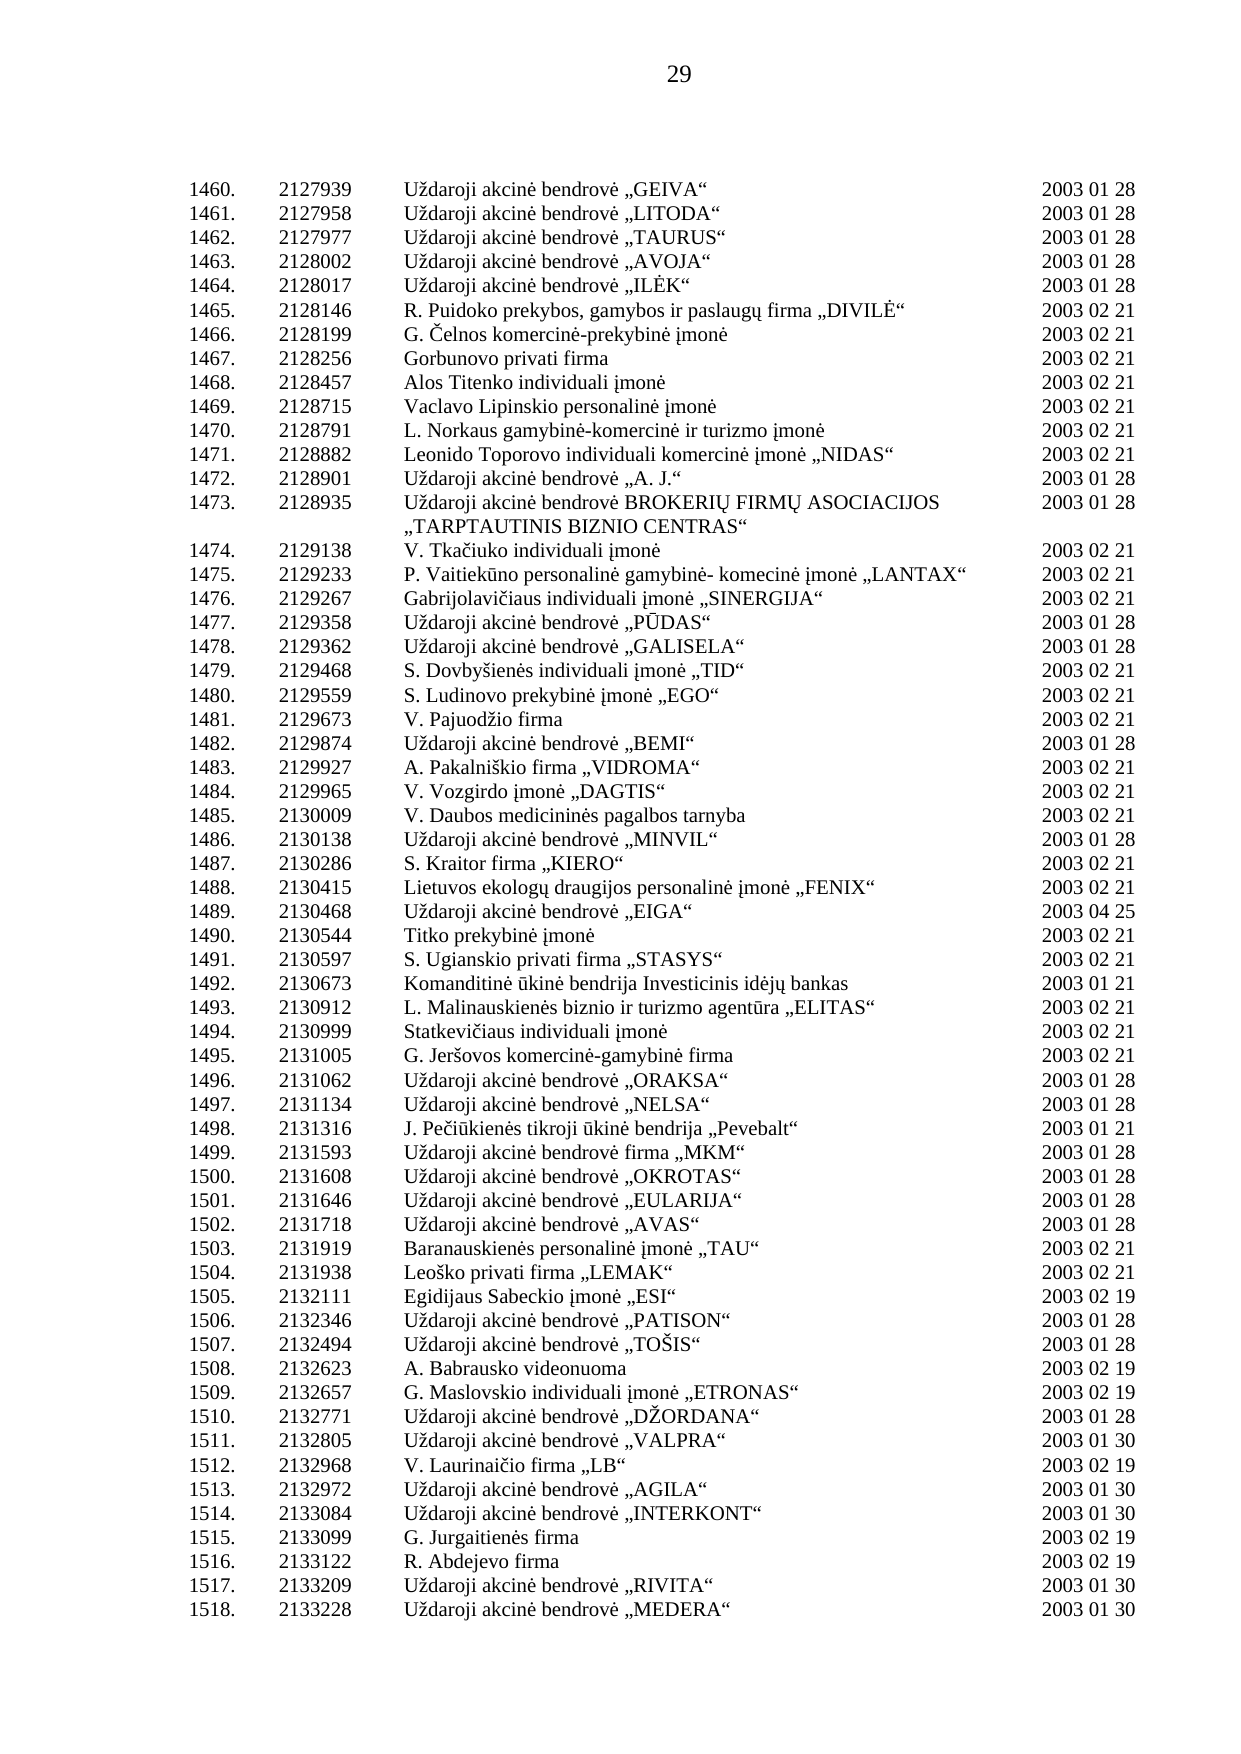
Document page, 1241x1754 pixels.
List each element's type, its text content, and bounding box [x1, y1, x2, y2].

table_cell 2003 02 19 [1030, 1284, 1181, 1308]
table_cell 2003 01 28 [1030, 731, 1181, 755]
table_cell 2003 04 25 [1030, 899, 1181, 923]
table_cell Uždaroji akcinė bendrovė „GALISELA“ [393, 634, 1030, 658]
table_cell Leoško privati firma „LEMAK“ [393, 1260, 1030, 1284]
table_cell 2003 02 21 [1030, 875, 1181, 899]
table_cell 2131919 [267, 1236, 392, 1260]
table_cell Uždaroji akcinė bendrovė „AVAS“ [393, 1212, 1030, 1236]
table_cell 2003 01 30 [1030, 1501, 1181, 1525]
table_cell 1465. [177, 298, 267, 322]
table_cell Uždaroji akcinė bendrovė „PATISON“ [393, 1308, 1030, 1332]
table_cell L. Malinauskienės biznio ir turizmo agentūra „ELITAS“ [393, 995, 1030, 1019]
table_cell 2132346 [267, 1308, 392, 1332]
table_cell 1476. [177, 586, 267, 610]
table_cell 1491. [177, 947, 267, 971]
table_cell 2129138 [267, 538, 392, 562]
table_cell Gabrijolavičiaus individuali įmonė „SINERGIJA“ [393, 586, 1030, 610]
table_cell 2128457 [267, 370, 392, 394]
table_cell 1490. [177, 923, 267, 947]
table_cell Uždaroji akcinė bendrovė „VALPRA“ [393, 1429, 1030, 1452]
table_cell R. Abdejevo firma [393, 1549, 1030, 1573]
table_cell Uždaroji akcinė bendrovė „ILĖK“ [393, 274, 1030, 297]
table_cell 1461. [177, 201, 267, 225]
table_cell Leonido Toporovo individuali komercinė įmonė „NIDAS“ [393, 442, 1030, 466]
table_cell 2003 02 21 [1030, 298, 1181, 322]
table_cell 1508. [177, 1356, 267, 1380]
table_cell Uždaroji akcinė bendrovė „BEMI“ [393, 731, 1030, 755]
table_cell R. Puidoko prekybos, gamybos ir paslaugų firma „DIVILĖ“ [393, 298, 1030, 322]
table_cell V. Laurinaičio firma „LB“ [393, 1453, 1030, 1477]
table_cell 2003 01 28 [1030, 1140, 1181, 1164]
table_cell S. Ugianskio privati firma „STASYS“ [393, 947, 1030, 971]
table_cell 2132972 [267, 1477, 392, 1501]
table_cell 1471. [177, 442, 267, 466]
table_cell 2003 01 30 [1030, 1573, 1181, 1597]
table_cell 2130138 [267, 827, 392, 851]
table_cell 2128146 [267, 298, 392, 322]
table_cell Uždaroji akcinė bendrovė firma „MKM“ [393, 1140, 1030, 1164]
table_cell 1516. [177, 1549, 267, 1573]
table_cell 2003 02 21 [1030, 707, 1181, 731]
table_cell 2127939 [267, 177, 392, 201]
table_cell 2003 02 21 [1030, 683, 1181, 707]
table_cell 2129927 [267, 755, 392, 779]
table_cell 2003 01 28 [1030, 274, 1181, 297]
table_cell 2003 02 21 [1030, 947, 1181, 971]
table_cell L. Norkaus gamybinė-komercinė ir turizmo įmonė [393, 418, 1030, 442]
table_cell 2130673 [267, 971, 392, 995]
table_cell 2003 02 19 [1030, 1356, 1181, 1380]
table_cell 2128935 [267, 490, 392, 538]
table_cell V. Vozgirdo įmonė „DAGTIS“ [393, 779, 1030, 803]
table_cell 2131938 [267, 1260, 392, 1284]
table_cell 1494. [177, 1019, 267, 1043]
table_cell 2131593 [267, 1140, 392, 1164]
table_cell 1509. [177, 1380, 267, 1404]
table_cell 1499. [177, 1140, 267, 1164]
table_cell 2128002 [267, 249, 392, 273]
table_cell Uždaroji akcinė bendrovė „ORAKSA“ [393, 1068, 1030, 1092]
table_cell 2003 02 19 [1030, 1525, 1181, 1549]
table_cell 2003 02 21 [1030, 346, 1181, 370]
table_cell 2003 01 21 [1030, 971, 1181, 995]
table_cell Uždaroji akcinė bendrovė „TOŠIS“ [393, 1332, 1030, 1356]
table_cell 2003 01 28 [1030, 1164, 1181, 1188]
table_cell 1488. [177, 875, 267, 899]
table_cell Egidijaus Sabeckio įmonė „ESI“ [393, 1284, 1030, 1308]
table_cell 2003 01 28 [1030, 827, 1181, 851]
table_cell 2003 01 28 [1030, 201, 1181, 225]
table_cell 2003 01 28 [1030, 490, 1181, 538]
table_cell Uždaroji akcinė bendrovė BROKERIŲ FIRMŲ ASOCIACIJOS „TARPTAUTINIS BIZNIO CENTRAS“ [393, 490, 1030, 538]
table_cell 2131646 [267, 1188, 392, 1212]
table_cell Alos Titenko individuali įmonė [393, 370, 1030, 394]
table_cell 2003 01 28 [1030, 610, 1181, 634]
table_cell 1474. [177, 538, 267, 562]
table_cell 2003 02 19 [1030, 1549, 1181, 1573]
table_cell 1512. [177, 1453, 267, 1477]
table_cell 1497. [177, 1092, 267, 1116]
table_cell 2003 01 28 [1030, 225, 1181, 249]
table_cell 2130009 [267, 803, 392, 827]
table_cell Vaclavo Lipinskio personalinė įmonė [393, 394, 1030, 418]
table_cell 1493. [177, 995, 267, 1019]
table_cell 1513. [177, 1477, 267, 1501]
table_cell 2003 01 30 [1030, 1477, 1181, 1501]
table_cell Uždaroji akcinė bendrovė „OKROTAS“ [393, 1164, 1030, 1188]
table_cell G. Čelnos komercinė-prekybinė įmonė [393, 322, 1030, 346]
table_cell 2003 02 21 [1030, 538, 1181, 562]
table_cell Uždaroji akcinė bendrovė „AGILA“ [393, 1477, 1030, 1501]
table_cell G. Jurgaitienės firma [393, 1525, 1030, 1549]
table_cell Uždaroji akcinė bendrovė „DŽORDANA“ [393, 1404, 1030, 1428]
table_cell J. Pečiūkienės tikroji ūkinė bendrija „Pevebalt“ [393, 1116, 1030, 1140]
table_cell 2130999 [267, 1019, 392, 1043]
table_cell 2129267 [267, 586, 392, 610]
table_cell 1489. [177, 899, 267, 923]
table_cell 2129559 [267, 683, 392, 707]
table_cell 2132494 [267, 1332, 392, 1356]
table_cell 2003 02 21 [1030, 322, 1181, 346]
table_cell 2003 01 28 [1030, 1092, 1181, 1116]
table_cell 2003 02 21 [1030, 779, 1181, 803]
table_cell 2003 02 21 [1030, 370, 1181, 394]
table_cell 2003 01 28 [1030, 1308, 1181, 1332]
table_cell Uždaroji akcinė bendrovė „LITODA“ [393, 201, 1030, 225]
table_cell 2003 02 21 [1030, 442, 1181, 466]
table_cell Uždaroji akcinė bendrovė „GEIVA“ [393, 177, 1030, 201]
table_cell 1487. [177, 851, 267, 875]
table_cell 2003 01 28 [1030, 249, 1181, 273]
table_cell 1483. [177, 755, 267, 779]
table_cell 2131316 [267, 1116, 392, 1140]
table_cell 2132968 [267, 1453, 392, 1477]
table_cell 1485. [177, 803, 267, 827]
table_cell Baranauskienės personalinė įmonė „TAU“ [393, 1236, 1030, 1260]
table_cell 2133209 [267, 1573, 392, 1597]
table_cell 2130544 [267, 923, 392, 947]
table_cell Uždaroji akcinė bendrovė „AVOJA“ [393, 249, 1030, 273]
table_cell 2003 02 19 [1030, 1380, 1181, 1404]
table_cell 2132771 [267, 1404, 392, 1428]
table_cell 1467. [177, 346, 267, 370]
table_cell A. Pakalniškio firma „VIDROMA“ [393, 755, 1030, 779]
table_cell 2132805 [267, 1429, 392, 1452]
table_cell 2133084 [267, 1501, 392, 1525]
table_cell P. Vaitiekūno personalinė gamybinė- komecinė įmonė „LANTAX“ [393, 562, 1030, 586]
table_cell Lietuvos ekologų draugijos personalinė įmonė „FENIX“ [393, 875, 1030, 899]
table_cell 2003 02 21 [1030, 1236, 1181, 1260]
table_cell 2003 02 21 [1030, 418, 1181, 442]
table_cell 1496. [177, 1068, 267, 1092]
table_cell 1477. [177, 610, 267, 634]
table_cell 2131608 [267, 1164, 392, 1188]
table_cell 2003 02 21 [1030, 394, 1181, 418]
table_cell 1492. [177, 971, 267, 995]
table_cell Uždaroji akcinė bendrovė „MEDERA“ [393, 1597, 1030, 1621]
table_cell 1495. [177, 1044, 267, 1067]
table_cell Uždaroji akcinė bendrovė „EULARIJA“ [393, 1188, 1030, 1212]
table_cell Gorbunovo privati firma [393, 346, 1030, 370]
table_cell 2003 01 21 [1030, 1116, 1181, 1140]
table_cell 2003 02 21 [1030, 755, 1181, 779]
table_cell 2129468 [267, 659, 392, 682]
table_cell 2003 01 30 [1030, 1429, 1181, 1452]
table_cell 1504. [177, 1260, 267, 1284]
table_cell 2128017 [267, 274, 392, 297]
table_cell 2003 01 30 [1030, 1597, 1181, 1621]
table_cell S. Ludinovo prekybinė įmonė „EGO“ [393, 683, 1030, 707]
table_cell Statkevičiaus individuali įmonė [393, 1019, 1030, 1043]
table_cell 1479. [177, 659, 267, 682]
table_cell G. Jeršovos komercinė-gamybinė firma [393, 1044, 1030, 1067]
table_cell 2003 02 21 [1030, 586, 1181, 610]
table_cell 1514. [177, 1501, 267, 1525]
table_cell 1500. [177, 1164, 267, 1188]
table_cell V. Daubos medicininės pagalbos tarnyba [393, 803, 1030, 827]
table_cell 2129362 [267, 634, 392, 658]
table_cell Uždaroji akcinė bendrovė „RIVITA“ [393, 1573, 1030, 1597]
table_cell 1478. [177, 634, 267, 658]
table_cell 2003 02 21 [1030, 1044, 1181, 1067]
table_cell 2003 01 28 [1030, 1404, 1181, 1428]
table_cell 2003 02 21 [1030, 1019, 1181, 1043]
table_cell 2132657 [267, 1380, 392, 1404]
table_cell 2128882 [267, 442, 392, 466]
table_cell 1507. [177, 1332, 267, 1356]
table_cell 2127977 [267, 225, 392, 249]
table_cell 2003 02 21 [1030, 562, 1181, 586]
table_cell Komanditinė ūkinė bendrija Investicinis idėjų bankas [393, 971, 1030, 995]
table_cell Uždaroji akcinė bendrovė „NELSA“ [393, 1092, 1030, 1116]
table_cell 1466. [177, 322, 267, 346]
table_cell 1510. [177, 1404, 267, 1428]
table_cell 2133099 [267, 1525, 392, 1549]
table_cell 1518. [177, 1597, 267, 1621]
table_cell 2003 01 28 [1030, 1068, 1181, 1092]
table_cell 2003 01 28 [1030, 1212, 1181, 1236]
table_cell 2130597 [267, 947, 392, 971]
table_cell 2003 01 28 [1030, 466, 1181, 490]
table_cell 2132111 [267, 1284, 392, 1308]
table_cell 1515. [177, 1525, 267, 1549]
table_cell 2131134 [267, 1092, 392, 1116]
table_cell 2003 01 28 [1030, 177, 1181, 201]
table_cell 1511. [177, 1429, 267, 1452]
table_cell S. Kraitor firma „KIERO“ [393, 851, 1030, 875]
table_cell 2128256 [267, 346, 392, 370]
table_cell 2003 02 21 [1030, 803, 1181, 827]
table_cell 2003 02 21 [1030, 659, 1181, 682]
table_cell 2128791 [267, 418, 392, 442]
table_cell 2129965 [267, 779, 392, 803]
table_cell 2130286 [267, 851, 392, 875]
table_cell 2129358 [267, 610, 392, 634]
table_cell 2003 01 28 [1030, 1332, 1181, 1356]
table_cell 2133122 [267, 1549, 392, 1573]
table_cell 2131005 [267, 1044, 392, 1067]
table_cell 2003 02 19 [1030, 1453, 1181, 1477]
table_cell 1482. [177, 731, 267, 755]
table_cell 2130468 [267, 899, 392, 923]
table_cell 2131718 [267, 1212, 392, 1236]
table_cell 1472. [177, 466, 267, 490]
table_cell 2003 02 21 [1030, 923, 1181, 947]
table_cell S. Dovbyšienės individuali įmonė „TID“ [393, 659, 1030, 682]
table_cell Uždaroji akcinė bendrovė „A. J.“ [393, 466, 1030, 490]
table_cell A. Babrausko videonuoma [393, 1356, 1030, 1380]
table_cell 1498. [177, 1116, 267, 1140]
table_cell G. Maslovskio individuali įmonė „ETRONAS“ [393, 1380, 1030, 1404]
table_cell 1463. [177, 249, 267, 273]
table_cell 1464. [177, 274, 267, 297]
table_cell 1469. [177, 394, 267, 418]
table_cell 2128901 [267, 466, 392, 490]
table_cell Uždaroji akcinė bendrovė „INTERKONT“ [393, 1501, 1030, 1525]
table_cell 1506. [177, 1308, 267, 1332]
table_cell 1475. [177, 562, 267, 586]
table_cell 1480. [177, 683, 267, 707]
table_cell 1462. [177, 225, 267, 249]
table_cell 2130912 [267, 995, 392, 1019]
table_cell 2003 02 21 [1030, 851, 1181, 875]
table_cell 1468. [177, 370, 267, 394]
table_cell Titko prekybinė įmonė [393, 923, 1030, 947]
table_cell Uždaroji akcinė bendrovė „PŪDAS“ [393, 610, 1030, 634]
table_cell 1505. [177, 1284, 267, 1308]
table_cell 2130415 [267, 875, 392, 899]
table_cell 2003 02 21 [1030, 1260, 1181, 1284]
table_cell Uždaroji akcinė bendrovė „MINVIL“ [393, 827, 1030, 851]
table_cell 2003 01 28 [1030, 634, 1181, 658]
table_cell 2129233 [267, 562, 392, 586]
table_cell 2131062 [267, 1068, 392, 1092]
table_cell 2129874 [267, 731, 392, 755]
table_cell 1473. [177, 490, 267, 538]
table_cell 2003 01 28 [1030, 1188, 1181, 1212]
table_cell 2003 02 21 [1030, 995, 1181, 1019]
table_cell Uždaroji akcinė bendrovė „TAURUS“ [393, 225, 1030, 249]
table_cell 1484. [177, 779, 267, 803]
table_cell 1517. [177, 1573, 267, 1597]
table_cell 2133228 [267, 1597, 392, 1621]
table_cell 2128199 [267, 322, 392, 346]
table_cell 1486. [177, 827, 267, 851]
table_cell 1460. [177, 177, 267, 201]
table_cell 2128715 [267, 394, 392, 418]
table_cell 1503. [177, 1236, 267, 1260]
table_cell V. Pajuodžio firma [393, 707, 1030, 731]
table_cell V. Tkačiuko individuali įmonė [393, 538, 1030, 562]
table_cell 1501. [177, 1188, 267, 1212]
table_cell Uždaroji akcinė bendrovė „EIGA“ [393, 899, 1030, 923]
table_cell 1481. [177, 707, 267, 731]
table_cell 2132623 [267, 1356, 392, 1380]
table_cell 2127958 [267, 201, 392, 225]
table_cell 1502. [177, 1212, 267, 1236]
table_cell 1470. [177, 418, 267, 442]
table_cell 2129673 [267, 707, 392, 731]
